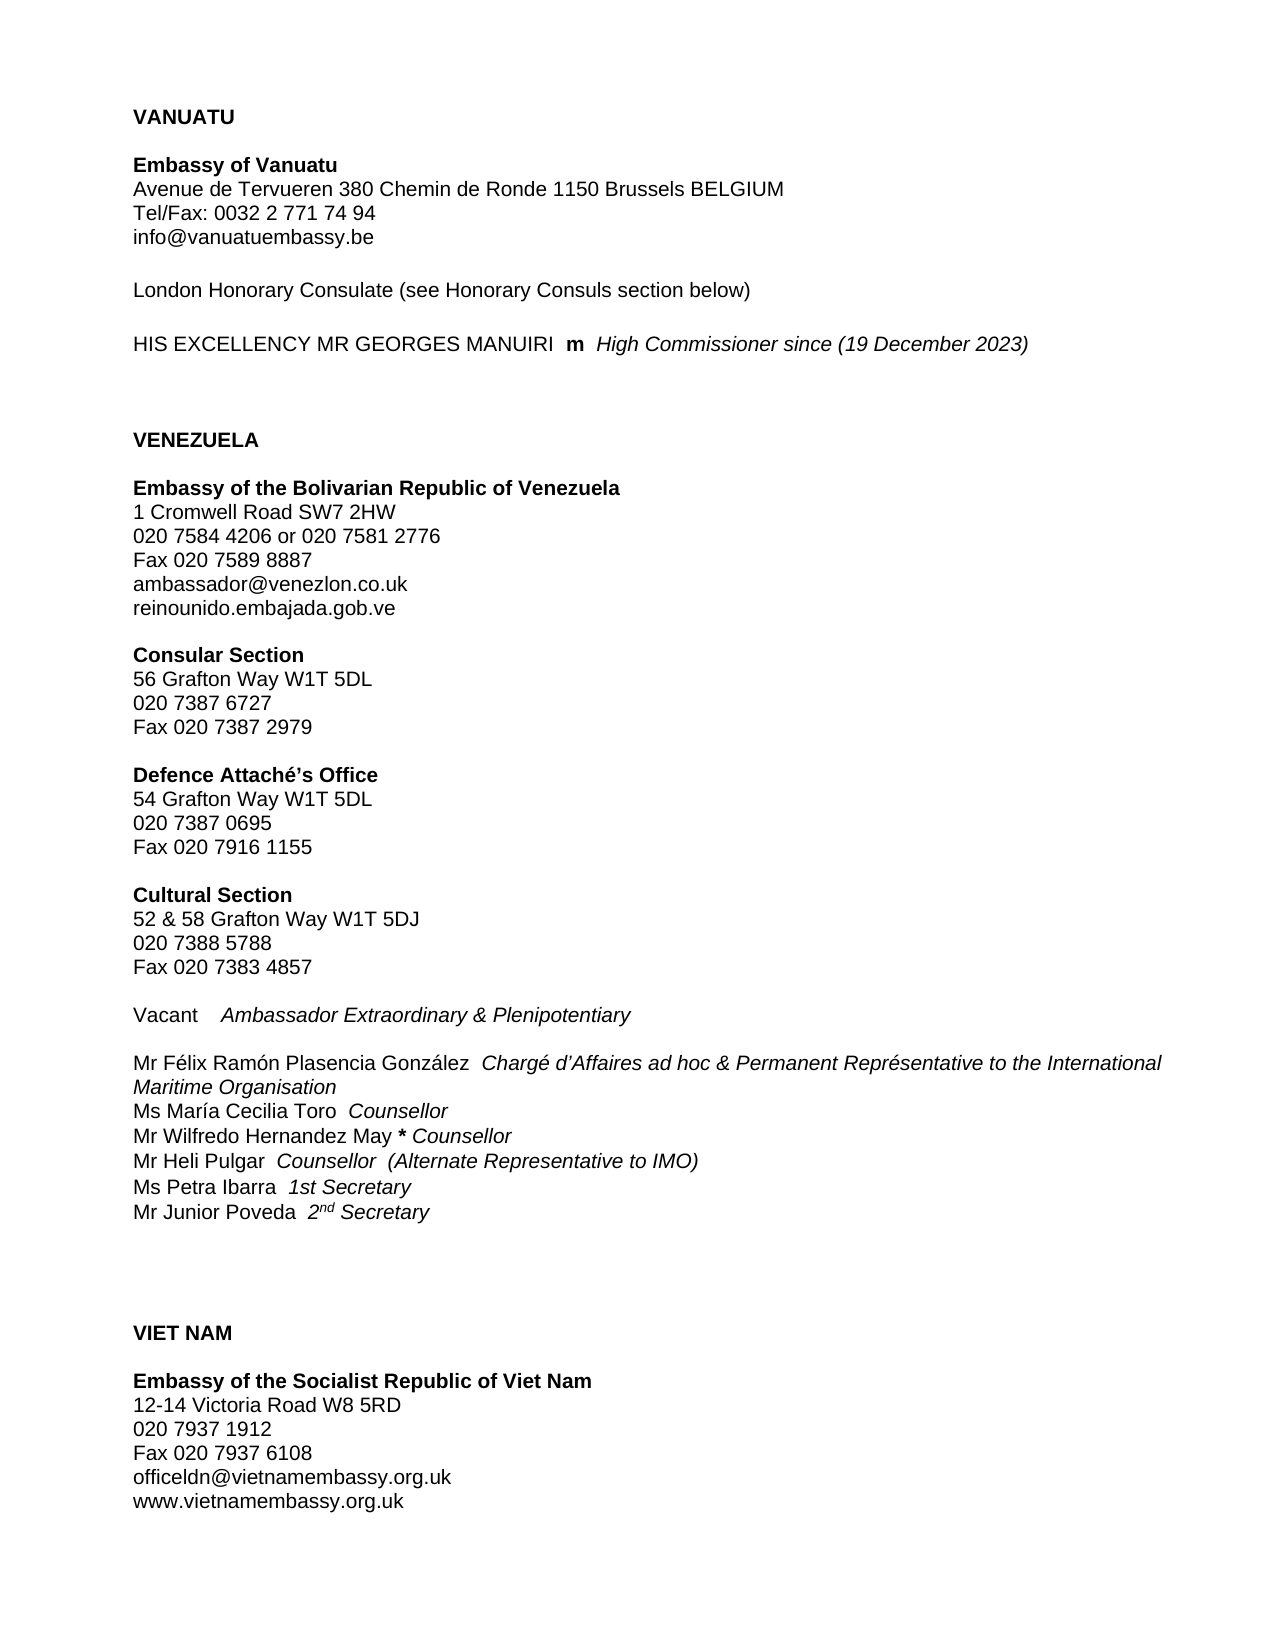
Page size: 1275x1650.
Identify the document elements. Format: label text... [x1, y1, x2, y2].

text 1 Cromwell Road SW7 2HW [133, 499, 1181, 523]
text Embassy of the Socialist Republic of Viet Nam [133, 1369, 1181, 1393]
text Consular Section [133, 643, 1181, 667]
text 12-14 Victoria Road W8 5RD [133, 1393, 1181, 1417]
text 020 7387 6727 [133, 691, 1181, 715]
text Mr Heli Pulgar Counsellor (Alternate Representative to IMO) [133, 1149, 1181, 1173]
text 020 7937 1912 [133, 1417, 1181, 1441]
text Embassy of Vanuatu Avenue de Tervueren 380 Chemin de Ronde 1150 Brussels BELGIUM Tel/Fax: 0032 2 771 74 94 info@vanuatuembassy.be [133, 153, 1181, 277]
text Cultural Section [133, 883, 1181, 907]
text Defence Attaché’s Office [133, 763, 1181, 787]
text 020 7388 5788 [133, 931, 1181, 955]
text Vacant Ambassador Extraordinary & Plenipotentiary [133, 1003, 1181, 1027]
text 020 7387 0695 [133, 811, 1181, 835]
text Fax 020 7383 4857 [133, 955, 1181, 979]
text Ms Petra Ibarra 1st Secretary [133, 1174, 1181, 1198]
text Fax 020 7937 6108 [133, 1441, 1181, 1465]
text reinounido.embajada.gob.ve [133, 595, 1181, 619]
text Fax 020 7387 2979 [133, 715, 1181, 739]
text HIS EXCELLENCY MR GEORGES MANUIRI m High Commissioner since (19 December 2023) [133, 332, 1181, 356]
text officeldn@vietnamembassy.org.uk [133, 1465, 1181, 1489]
text 54 Grafton Way W1T 5DL [133, 787, 1181, 811]
text ambassador@venezlon.co.uk [133, 571, 1181, 595]
text London Honorary Consulate (see Honorary Consuls section below) [133, 277, 1181, 301]
text 020 7584 4206 or 020 7581 2776 [133, 523, 1181, 547]
text VENEZUELA [133, 428, 1181, 452]
text Embassy of the Bolivarian Republic of Venezuela [133, 476, 1181, 499]
text VIET NAM [133, 1321, 1181, 1345]
text Fax 020 7916 1155 [133, 835, 1181, 859]
text Mr Wilfredo Hernandez May * Counsellor [133, 1124, 1181, 1148]
text Ms María Cecilia Toro Counsellor [133, 1098, 1181, 1122]
text 56 Grafton Way W1T 5DL [133, 667, 1181, 691]
text www.vietnamembassy.org.uk [133, 1489, 1181, 1513]
text Fax 020 7589 8887 [133, 547, 1181, 571]
text VANUATU [133, 105, 1181, 129]
text Mr Félix Ramón Plasencia González Chargé d’Affaires ad hoc & Permanent Représentative to the International Maritime Organisation [133, 1051, 1181, 1098]
text Mr Junior Poveda 2nd Secretary [133, 1200, 1181, 1224]
text 52 & 58 Grafton Way W1T 5DJ [133, 907, 1181, 931]
